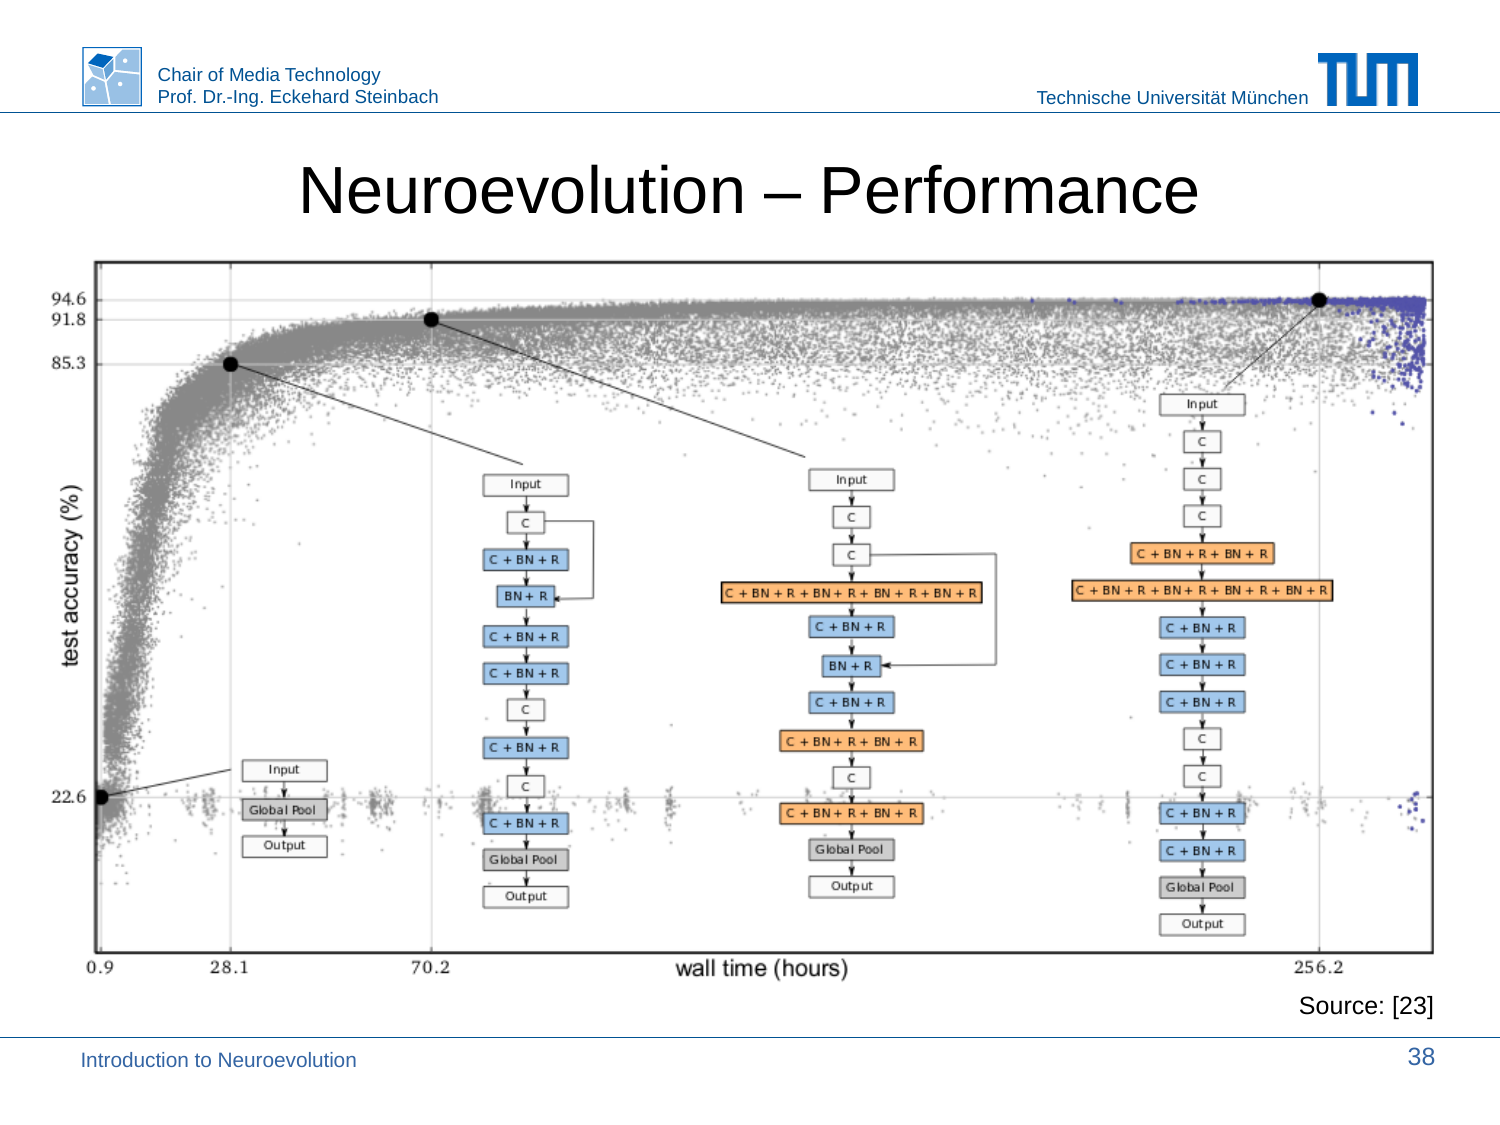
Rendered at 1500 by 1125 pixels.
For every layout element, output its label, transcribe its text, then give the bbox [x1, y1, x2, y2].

picture [24, 254, 1450, 985]
text_box [1392, 1035, 1471, 1090]
picture [1318, 53, 1418, 106]
title Neuroevolution – Performance [83, 139, 1417, 239]
text_box Source: [23] [1284, 984, 1480, 1028]
text_box Introduction to Neuroevolution [65, 1041, 406, 1081]
